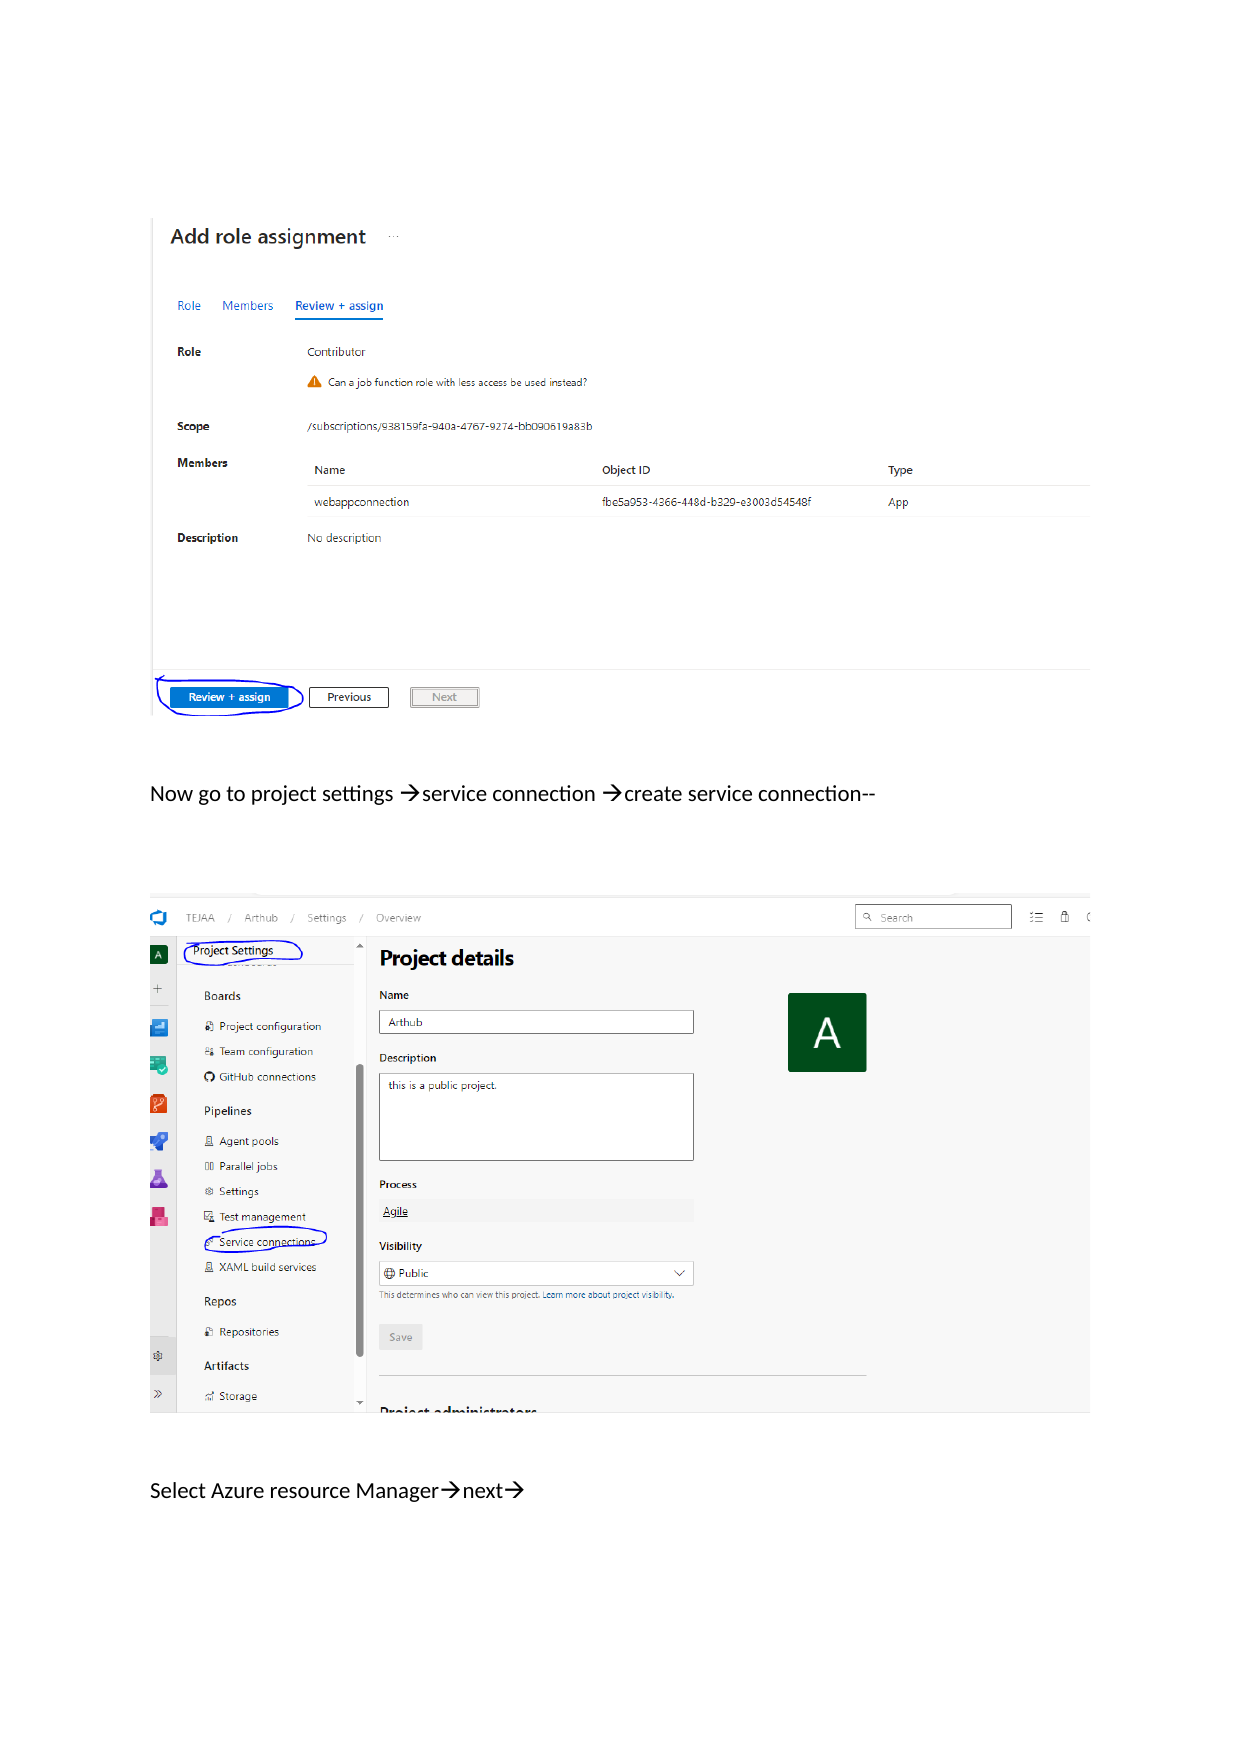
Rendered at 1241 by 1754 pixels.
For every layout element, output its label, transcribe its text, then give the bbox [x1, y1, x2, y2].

text Now go to project settings service connection create service connection-- [150, 779, 1090, 807]
text Select Azure resource Managernext [150, 1476, 1090, 1504]
